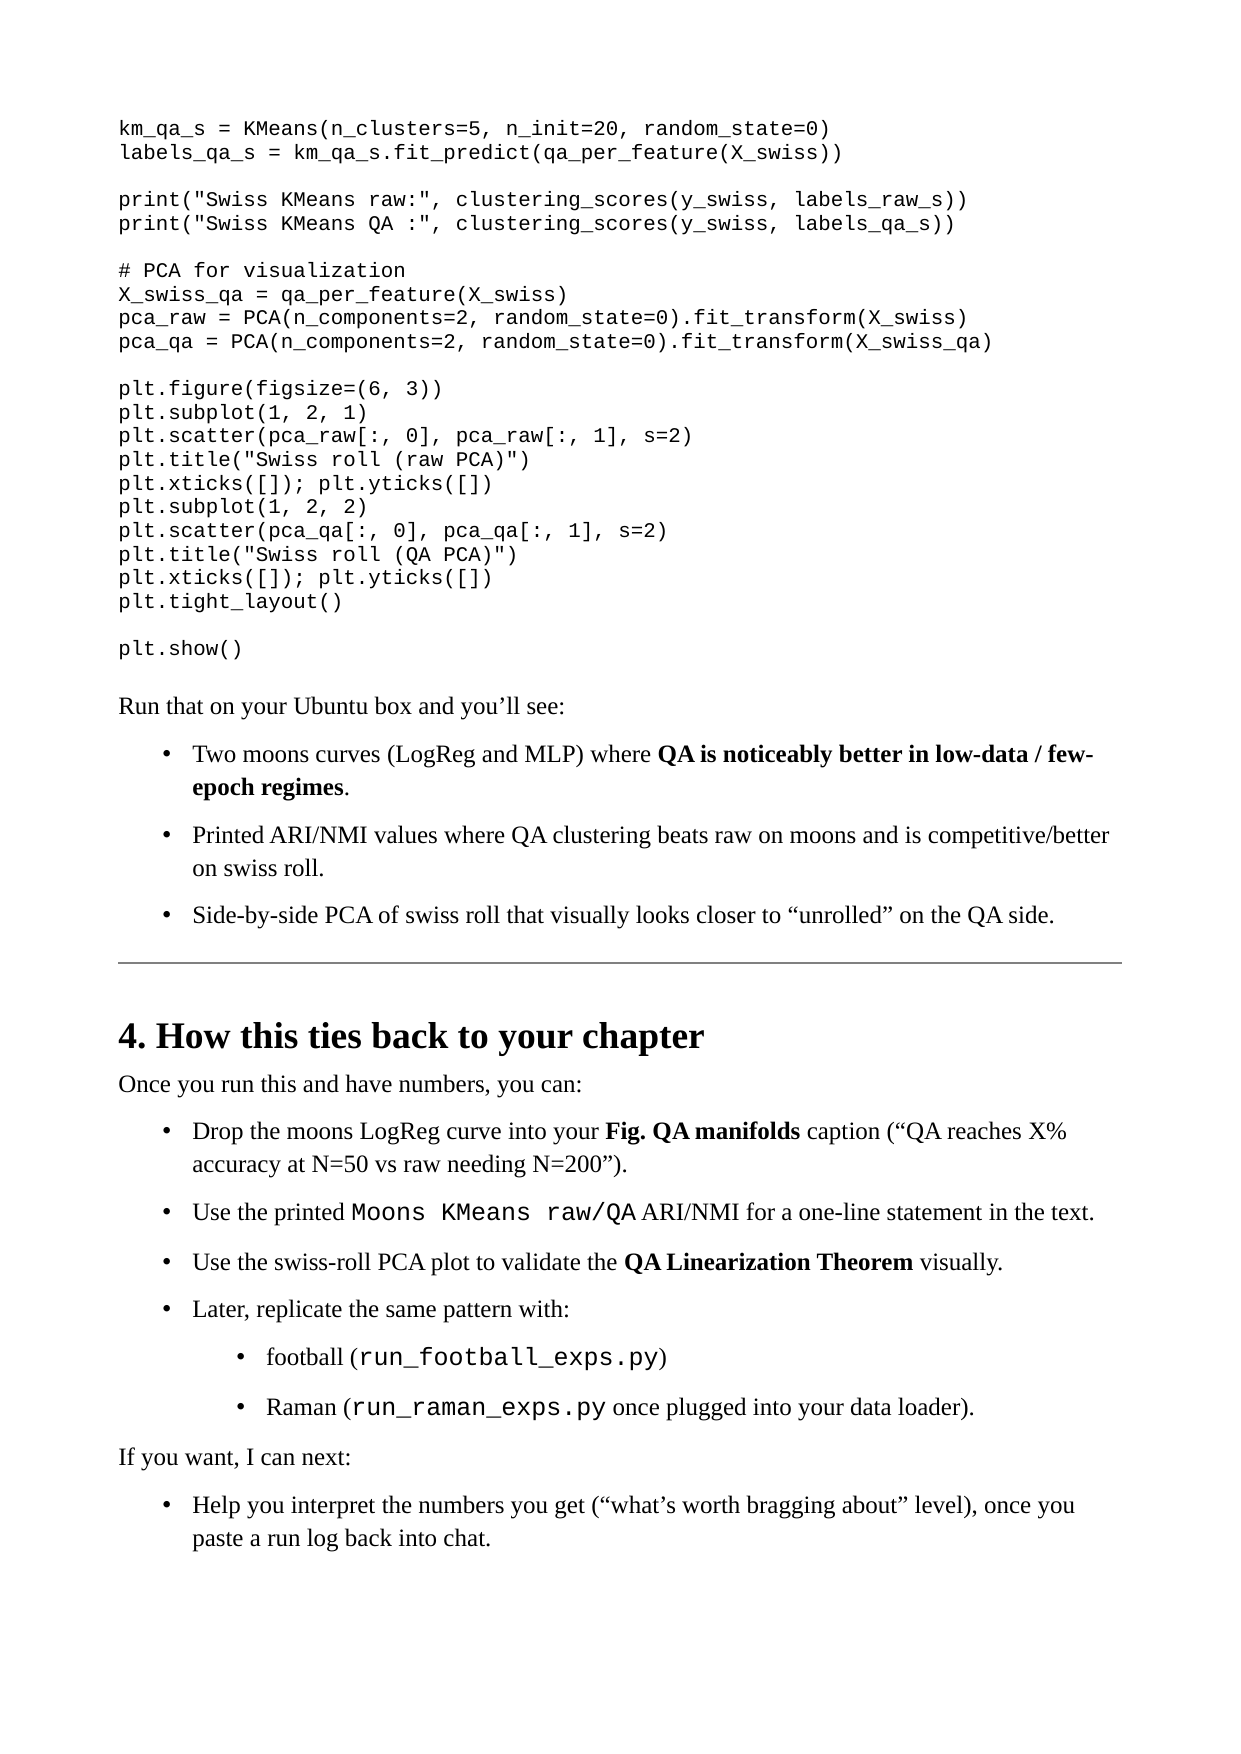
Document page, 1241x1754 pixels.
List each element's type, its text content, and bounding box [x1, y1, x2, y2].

list Two moons curves (LogReg and MLP) where QA is noticeably better in low-data / few-epoch regimes. [162, 739, 1122, 801]
text plt.title("Swiss roll (raw PCA)") [118, 449, 1122, 473]
text Once you run this and have numbers, you can: [118, 1069, 1122, 1097]
text pca_raw = PCA(n_components=2, random_state=0).fit_transform(X_swiss) [118, 307, 1122, 331]
list Use the printed Moons KMeans raw/QA ARI/NMI for a one-line statement in the text. [162, 1197, 1122, 1228]
text If you want, I can next: [118, 1442, 1122, 1471]
list football (run_football_exps.py) [236, 1342, 1122, 1373]
text X_swiss_qa = qa_per_feature(X_swiss) [118, 284, 1122, 307]
list Raman (run_raman_exps.py once plugged into your data loader). [236, 1392, 1122, 1423]
list Drop the moons LogReg curve into your Fig. QA manifolds caption (“QA reaches X% accuracy at N=50 vs raw needing N=200”). [162, 1116, 1122, 1178]
list Later, replicate the same pattern with: [162, 1294, 1122, 1323]
text plt.title("Swiss roll (QA PCA)") [118, 544, 1122, 567]
text plt.xticks([]); plt.yticks([]) [118, 567, 1122, 591]
list Help you interpret the numbers you get (“what’s worth bragging about” level), once you paste a run log back into chat. [162, 1490, 1122, 1551]
list Use the swiss-roll PCA plot to validate the QA Linearization Theorem visually. [162, 1247, 1122, 1276]
text # PCA for visualization [118, 260, 1122, 284]
list Side-by-side PCA of swiss roll that visually looks closer to “unrolled” on the QA side. [162, 900, 1122, 929]
text print("Swiss KMeans QA :", clustering_scores(y_swiss, labels_qa_s)) [118, 213, 1122, 236]
text labels_qa_s = km_qa_s.fit_predict(qa_per_feature(X_swiss)) [118, 142, 1122, 165]
text plt.figure(figsize=(6, 3)) [118, 378, 1122, 402]
text plt.subplot(1, 2, 2) [118, 496, 1122, 520]
subtitle 4. How this ties back to your chapter [118, 1013, 1122, 1056]
text Run that on your Ubuntu box and you’ll see: [118, 691, 1122, 720]
text plt.xticks([]); plt.yticks([]) [118, 473, 1122, 496]
text plt.tight_layout() [118, 591, 1122, 615]
text pca_qa = PCA(n_components=2, random_state=0).fit_transform(X_swiss_qa) [118, 331, 1122, 354]
list Printed ARI/NMI values where QA clustering beats raw on moons and is competitive/better on swiss roll. [162, 820, 1122, 881]
text plt.scatter(pca_qa[:, 0], pca_qa[:, 1], s=2) [118, 520, 1122, 544]
text plt.subplot(1, 2, 1) [118, 402, 1122, 426]
text plt.show() [118, 638, 1122, 662]
text print("Swiss KMeans raw:", clustering_scores(y_swiss, labels_raw_s)) [118, 189, 1122, 213]
text plt.scatter(pca_raw[:, 0], pca_raw[:, 1], s=2) [118, 426, 1122, 449]
text km_qa_s = KMeans(n_clusters=5, n_init=20, random_state=0) [118, 118, 1122, 142]
